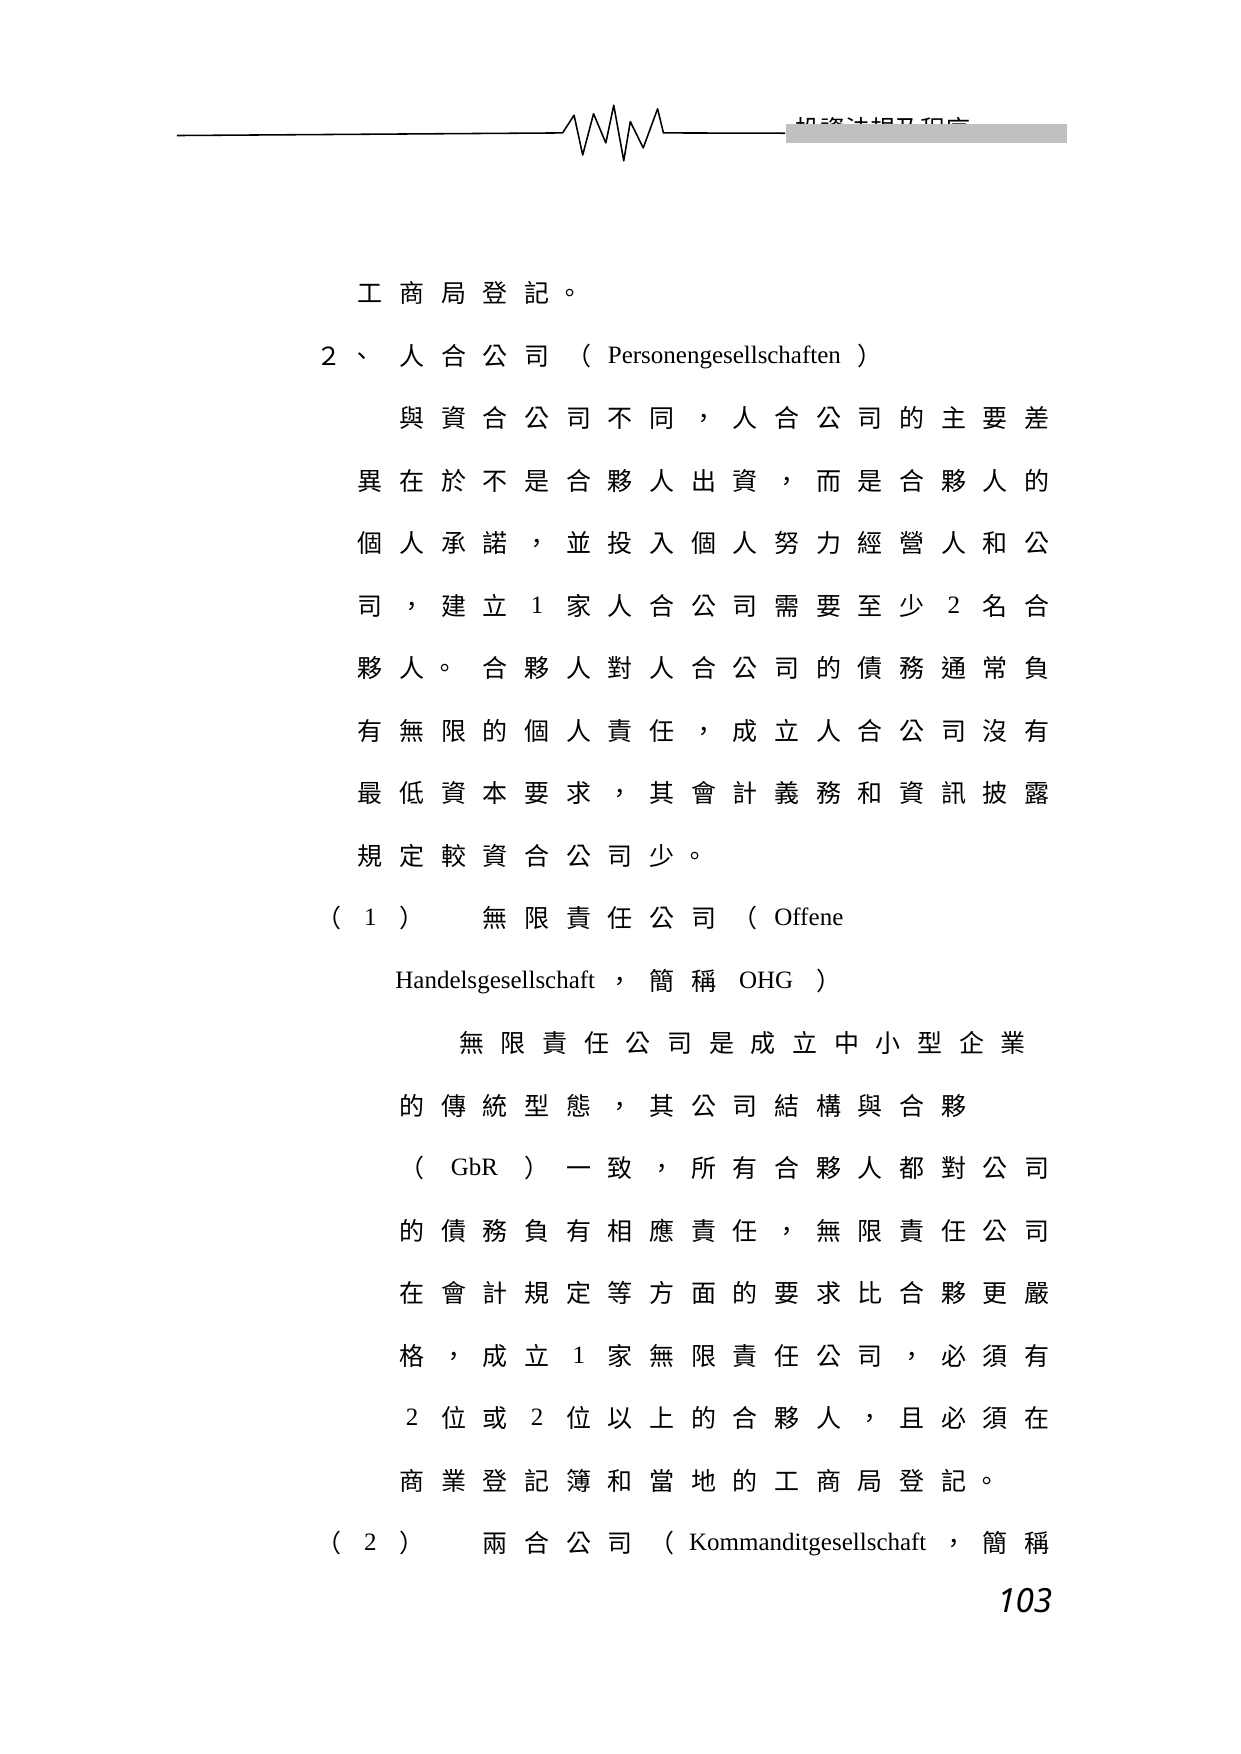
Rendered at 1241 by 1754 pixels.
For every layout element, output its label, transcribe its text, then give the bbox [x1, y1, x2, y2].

text 無限責任公司是成立中小型企業的傳統型態，其公司結構與合夥（GbR）一致，所有合夥人都對公司的債務負有相應責任，無限責任公司在會計規定等方面的要求比合夥更嚴格，成立1家無限責任公司，必須有2位或2位以上的合夥人，且必須在商業登記簿和當地的工商局登記。 [306, 1000, 1058, 1500]
text 工商局登記。 [330, 250, 1058, 313]
text （2） 兩合公司（Kommanditgesellschaft，簡稱 [306, 1500, 1058, 1563]
text ２、人合公司（Personengesellschaften） [281, 313, 1058, 375]
text 與資合公司不同，人合公司的主要差異在於不是合夥人出資，而是合夥人的個人承諾，並投入個人努力經營人和公司，建立1家人合公司需要至少2名合夥人。合夥人對人合公司的債務通常負有無限的個人責任，成立人合公司沒有最低資本要求，其會計義務和資訊披露規定較資合公司少。 [330, 375, 1058, 875]
text （1） 無限責任公司（Offene Handelsgesellschaft，簡稱OHG） [306, 875, 1058, 1000]
